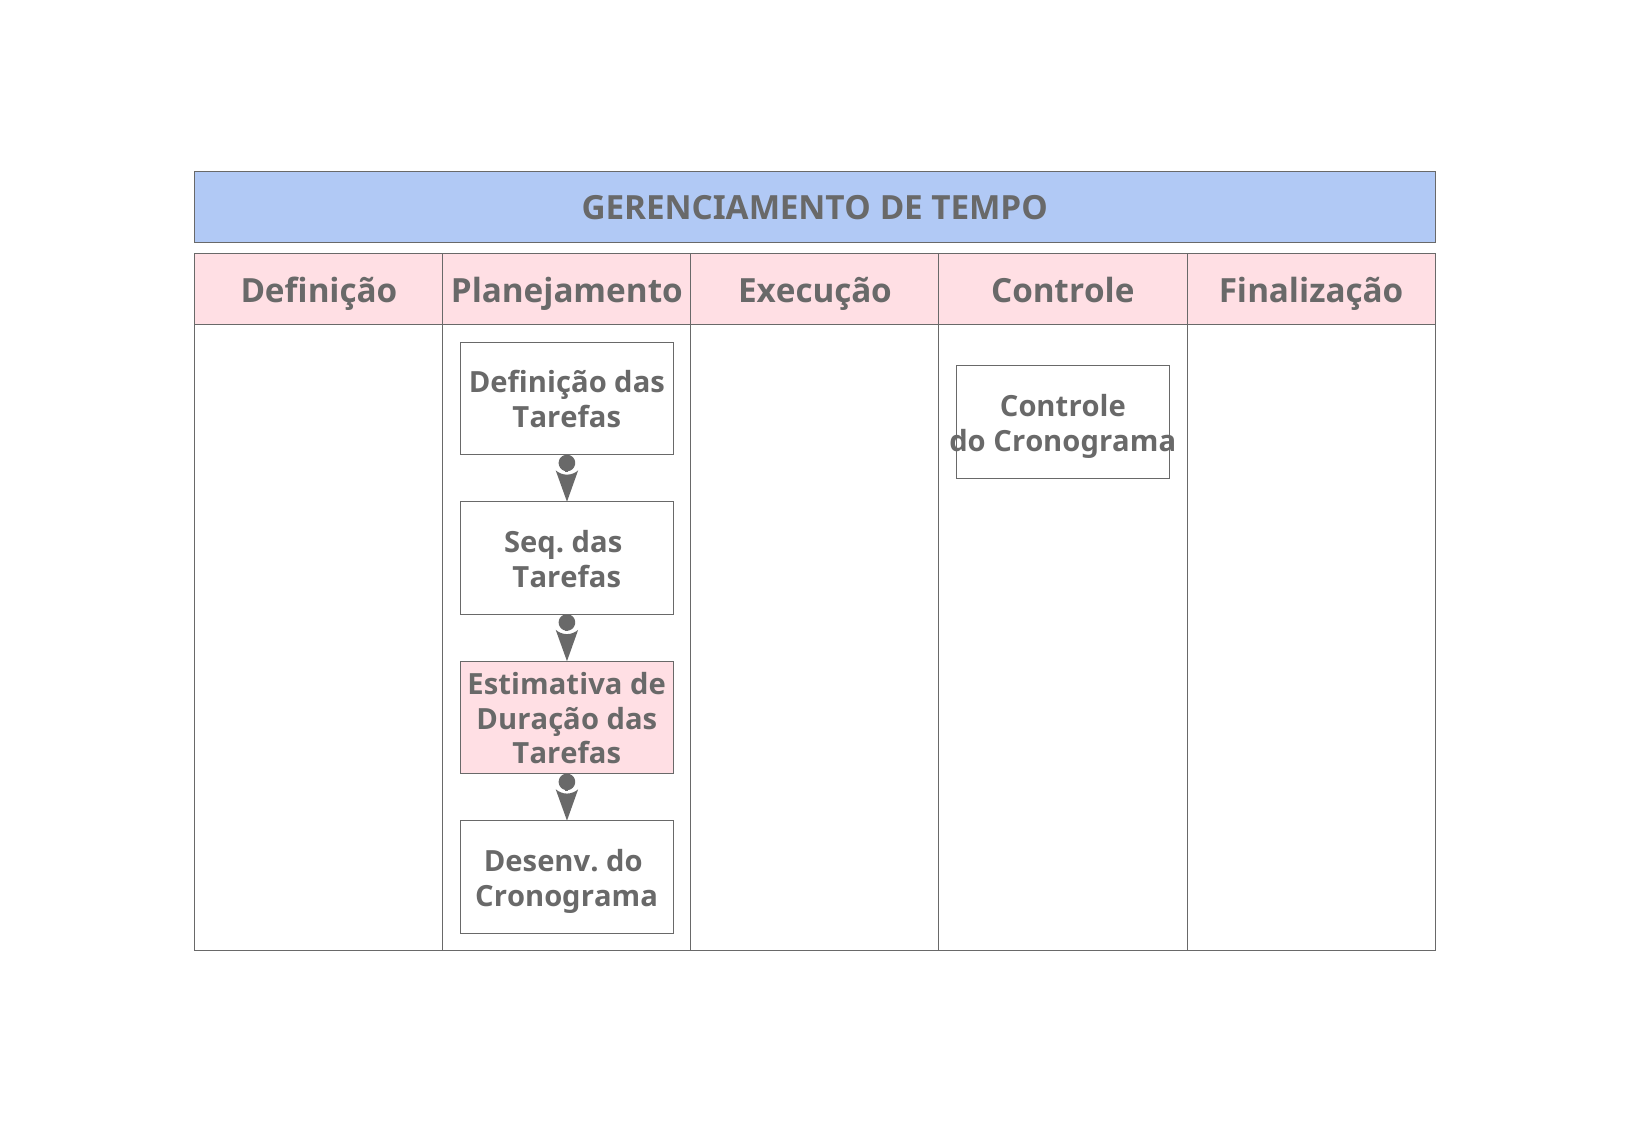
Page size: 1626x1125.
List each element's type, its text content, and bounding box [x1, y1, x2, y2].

text_box Seq. das Tarefas [460, 501, 674, 615]
text_box Controle [938, 253, 1187, 325]
text_box Definição [194, 253, 442, 325]
text_box Desenv. do Cronograma [460, 820, 674, 934]
text_box Execução [690, 253, 938, 325]
text_box Estimativa de Duração das Tarefas [460, 661, 674, 774]
text_box Definição das Tarefas [460, 342, 674, 455]
text_box Finalização [1187, 253, 1436, 325]
text_box Planejamento [442, 253, 690, 325]
text_box GERENCIAMENTO DE TEMPO [194, 171, 1436, 243]
text_box [194, 325, 1436, 951]
text_box Controle do Cronograma [956, 365, 1170, 479]
